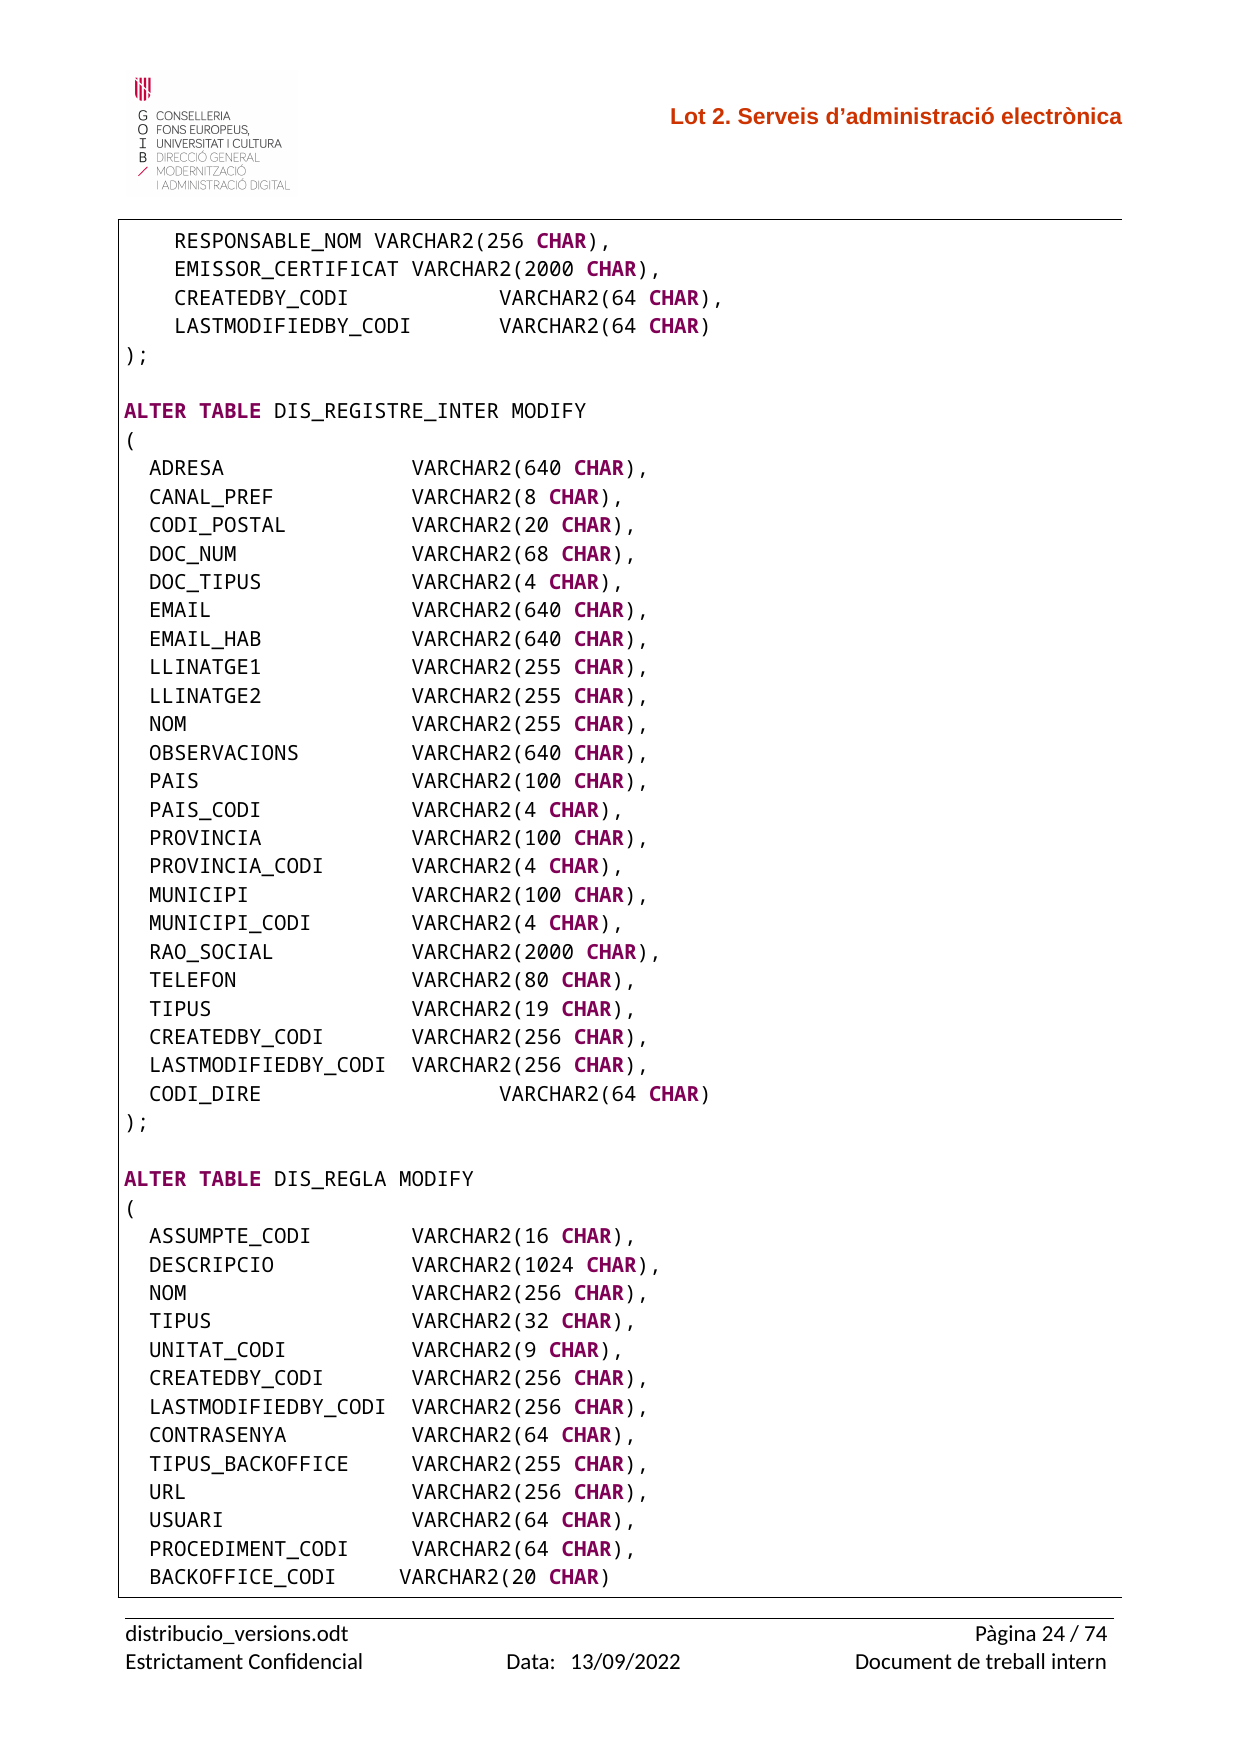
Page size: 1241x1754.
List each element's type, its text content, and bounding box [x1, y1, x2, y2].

table_header RESPONSABLE_NOM VARCHAR2(256 CHAR), EMISSOR_CERTIFICAT VARCHAR2(2000 CHAR), CREATEDBY_CODI VARCHAR2(64 CHAR), LASTMODIFIEDBY_CODI VARCHAR2(64 CHAR) ); ALTER TABLE DIS_REGISTRE_INTER MODIFY ( ADRESA VARCHAR2(640 CHAR), CANAL_PREF VARCHAR2(8 CHAR), CODI_POSTAL VARCHAR2(20 CHAR), DOC_NUM VARCHAR2(68 CHAR), DOC_TIPUS VARCHAR2(4 CHAR), EMAIL VARCHAR2(640 CHAR), EMAIL_HAB VARCHAR2(640 CHAR), LLINATGE1 VARCHAR2(255 CHAR), LLINATGE2 VARCHAR2(255 CHAR), NOM VARCHAR2(255 CHAR), OBSERVACIONS VARCHAR2(640 CHAR), PAIS VARCHAR2(100 CHAR), PAIS_CODI VARCHAR2(4 CHAR), PROVINCIA VARCHAR2(100 CHAR), PROVINCIA_CODI VARCHAR2(4 CHAR), MUNICIPI VARCHAR2(100 CHAR), MUNICIPI_CODI VARCHAR2(4 CHAR), RAO_SOCIAL VARCHAR2(2000 CHAR), TELEFON VARCHAR2(80 CHAR), TIPUS VARCHAR2(19 CHAR), CREATEDBY_CODI VARCHAR2(256 CHAR), LASTMODIFIEDBY_CODI VARCHAR2(256 CHAR), CODI_DIRE VARCHAR2(64 CHAR) ); ALTER TABLE DIS_REGLA MODIFY ( ASSUMPTE_CODI VARCHAR2(16 CHAR), DESCRIPCIO VARCHAR2(1024 CHAR), NOM VARCHAR2(256 CHAR), TIPUS VARCHAR2(32 CHAR), UNITAT_CODI VARCHAR2(9 CHAR), CREATEDBY_CODI VARCHAR2(256 CHAR), LASTMODIFIEDBY_CODI VARCHAR2(256 CHAR), CONTRASENYA VARCHAR2(64 CHAR), TIPUS_BACKOFFICE VARCHAR2(255 CHAR), URL VARCHAR2(256 CHAR), USUARI VARCHAR2(64 CHAR), PROCEDIMENT_CODI VARCHAR2(64 CHAR), BACKOFFICE_CODI VARCHAR2(20 CHAR) [119, 220, 1122, 1597]
picture [126, 70, 299, 197]
